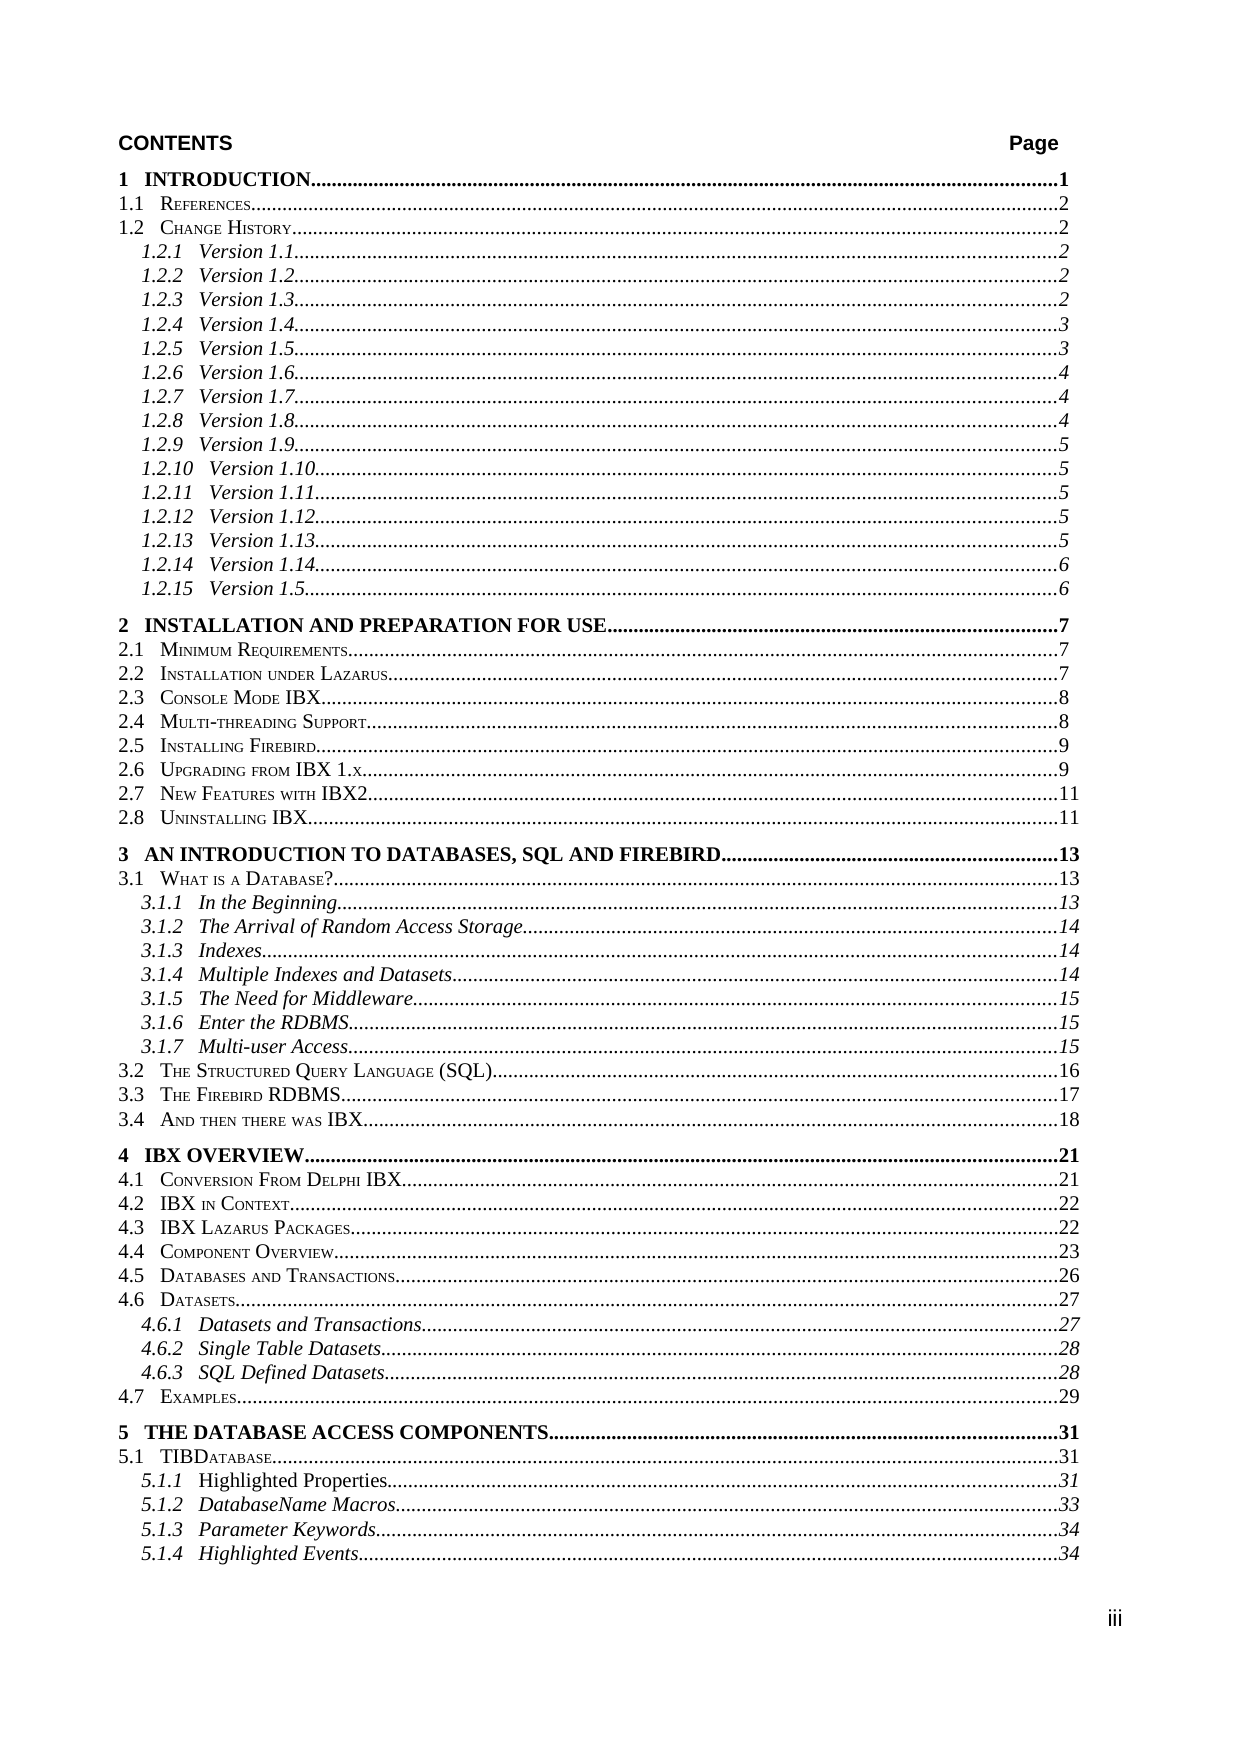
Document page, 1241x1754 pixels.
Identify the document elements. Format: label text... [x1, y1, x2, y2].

text 5.1 TIBDatabase 31 [118, 1444, 1122, 1468]
text 1.2.11 Version 1.11 5 [141, 480, 1122, 504]
text 3 An Introduction to Databases, SQL and Firebird 13 [118, 842, 1122, 866]
text 1.2.4 Version 1.4 3 [141, 311, 1122, 336]
text 1.2.3 Version 1.3 2 [141, 287, 1122, 311]
text 4 IBX Overview 21 [118, 1143, 1122, 1167]
text 4.4 Component Overview 23 [118, 1239, 1122, 1263]
text 1.2.2 Version 1.2 2 [141, 263, 1122, 287]
text 3.1.2 The Arrival of Random Access Storage 14 [141, 914, 1122, 938]
text 2 Installation and Preparation for Use 7 [118, 613, 1122, 637]
text 1.2.10 Version 1.10 5 [141, 456, 1122, 480]
text 3.2 The Structured Query Language (SQL) 16 [118, 1058, 1122, 1082]
text 1.2.12 Version 1.12 5 [141, 504, 1122, 528]
text 2.2 Installation under Lazarus 7 [118, 661, 1122, 685]
text 4.7 Examples 29 [118, 1384, 1122, 1408]
text 4.6.1 Datasets and Transactions 27 [141, 1311, 1122, 1336]
text 4.5 Databases and Transactions 26 [118, 1263, 1122, 1287]
text 1.2.6 Version 1.6 4 [141, 359, 1122, 384]
text 1.2.15 Version 1.5 6 [141, 576, 1122, 600]
text 1 Introduction 1 [118, 167, 1122, 191]
text 2.4 Multi-threading Support 8 [118, 709, 1122, 733]
text 3.1.3 Indexes 14 [141, 938, 1122, 962]
text 3.1.4 Multiple Indexes and Datasets 14 [141, 962, 1122, 986]
text 3.1.5 The Need for Middleware 15 [141, 986, 1122, 1010]
text 2.5 Installing Firebird 9 [118, 733, 1122, 757]
text 3.4 And then there was IBX 18 [118, 1106, 1122, 1131]
text 2.8 Uninstalling IBX 11 [118, 805, 1122, 829]
text 3.1.6 Enter the RDBMS 15 [141, 1010, 1122, 1034]
text 4.6.2 Single Table Datasets 28 [141, 1336, 1122, 1359]
text 5.1.1 Highlighted Properties 31 [141, 1468, 1122, 1492]
text 2.1 Minimum Requirements 7 [118, 637, 1122, 661]
text 4.2 IBX in Context 22 [118, 1191, 1122, 1215]
text 4.1 Conversion From Delphi IBX 21 [118, 1167, 1122, 1191]
text CONTENTS Page [118, 131, 1122, 154]
text 1.2.13 Version 1.13 5 [141, 528, 1122, 552]
text 1.1 References 2 [118, 191, 1122, 215]
text 4.3 IBX Lazarus Packages 22 [118, 1215, 1122, 1239]
text 1.2.14 Version 1.14 6 [141, 552, 1122, 576]
text 5 The Database Access Components 31 [118, 1420, 1122, 1444]
text 1.2.5 Version 1.5 3 [141, 336, 1122, 359]
text 4.6 Datasets 27 [118, 1287, 1122, 1311]
text 1.2.9 Version 1.9 5 [141, 432, 1122, 456]
text 1.2.1 Version 1.1 2 [141, 239, 1122, 263]
text 2.6 Upgrading from IBX 1.x 9 [118, 757, 1122, 781]
text 1.2 Change History 2 [118, 215, 1122, 239]
text 4.6.3 SQL Defined Datasets 28 [141, 1359, 1122, 1384]
text 3.1.7 Multi-user Access 15 [141, 1034, 1122, 1058]
text 3.1 What is a Database? 13 [118, 866, 1122, 890]
text 2.7 New Features with IBX2 11 [118, 781, 1122, 805]
text 5.1.3 Parameter Keywords 34 [141, 1516, 1122, 1541]
text 5.1.4 Highlighted Events 34 [141, 1541, 1122, 1564]
text 1.2.8 Version 1.8 4 [141, 408, 1122, 432]
text 3.1.1 In the Beginning 13 [141, 890, 1122, 914]
text 3.3 The Firebird RDBMS 17 [118, 1082, 1122, 1106]
text 2.3 Console Mode IBX 8 [118, 685, 1122, 709]
text 1.2.7 Version 1.7 4 [141, 384, 1122, 408]
text 5.1.2 DatabaseName Macros 33 [141, 1492, 1122, 1516]
